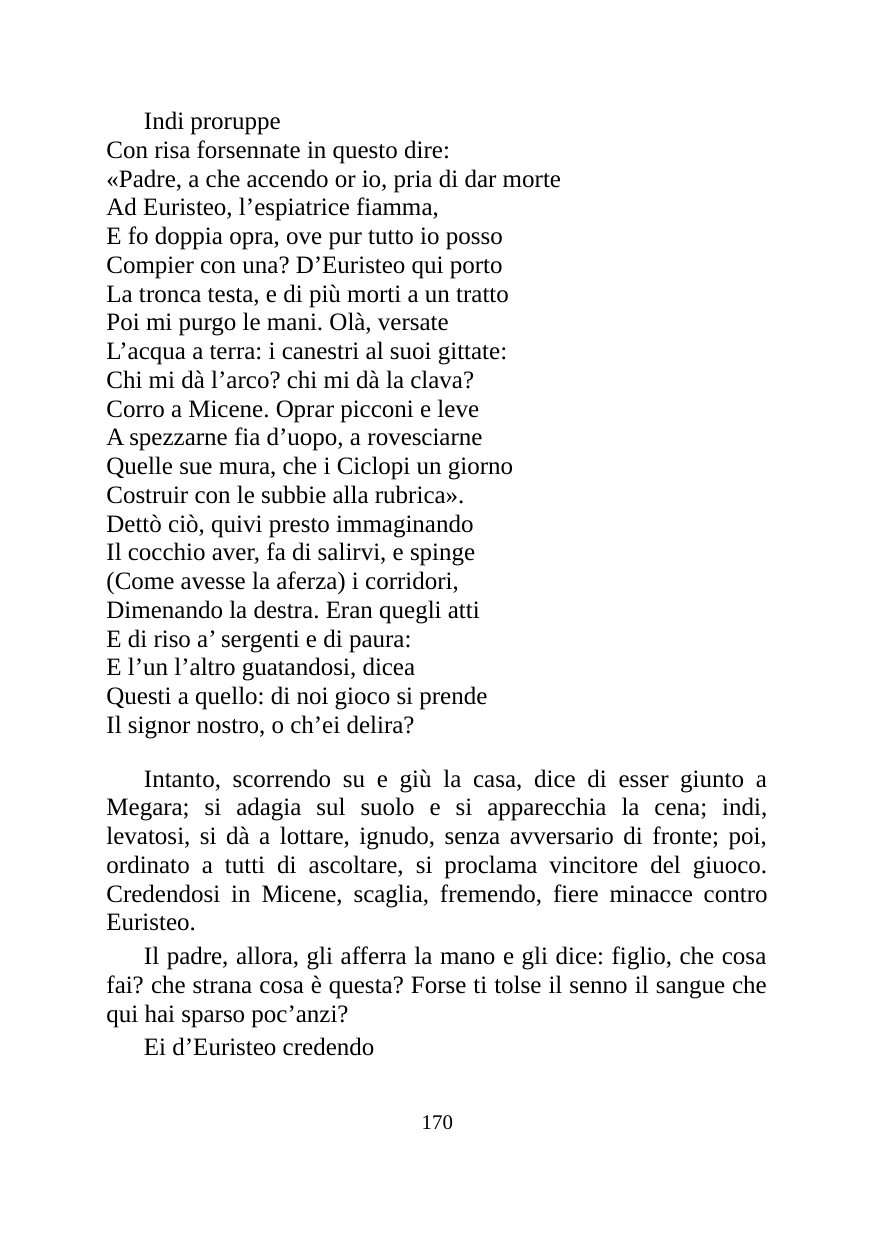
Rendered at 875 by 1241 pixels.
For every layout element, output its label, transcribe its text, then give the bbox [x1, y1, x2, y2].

text Il padre, allora, gli afferra la mano e gli dice: figlio, che cosa fai? che strana cosa è questa? Forse ti tolse il senno il sangue che qui hai sparso poc’anzi? [106, 941, 768, 1027]
text Con risa forsennate in questo dire: «Padre, a che accendo or io, pria di dar morte Ad Euristeo, l’espiatrice fiamma, E fo doppia opra, ove pur tutto io posso Compier con una? D’Euristeo qui porto La tronca testa, e di più morti a un tratto Poi mi purgo le mani. Olà, versate L’acqua a terra: i canestri al suoi gittate: Chi mi dà l’arco? chi mi dà la clava? Corro a Micene. Oprar picconi e leve A spezzarne fia d’uopo, a rovesciarne Quelle sue mura, che i Ciclopi un giorno Costruir con le subbie alla rubrica». Dettò ciò, quivi presto immaginando Il cocchio aver, fa di salirvi, e spinge (Come avesse la aferza) i corridori, Dimenando la destra. Eran quegli atti E di riso a’ sergenti e di paura: E l’un l’altro guatandosi, dicea Questi a quello: di noi gioco si prende Il signor nostro, o ch’ei delira? [106, 135, 768, 739]
text Intanto, scorrendo su e giù la casa, dice di esser giunto a Megara; si adagia sul suolo e si apparecchia la cena; indi, levatosi, si dà a lottare, ignudo, senza avversario di fronte; poi, ordinato a tutti di ascoltare, si proclama vincitore del giuoco. Credendosi in Micene, scaglia, fremendo, fiere minacce contro Euristeo. [106, 764, 768, 936]
text Ei d’Euristeo credendo [106, 1032, 768, 1061]
text Indi proruppe [106, 106, 768, 135]
